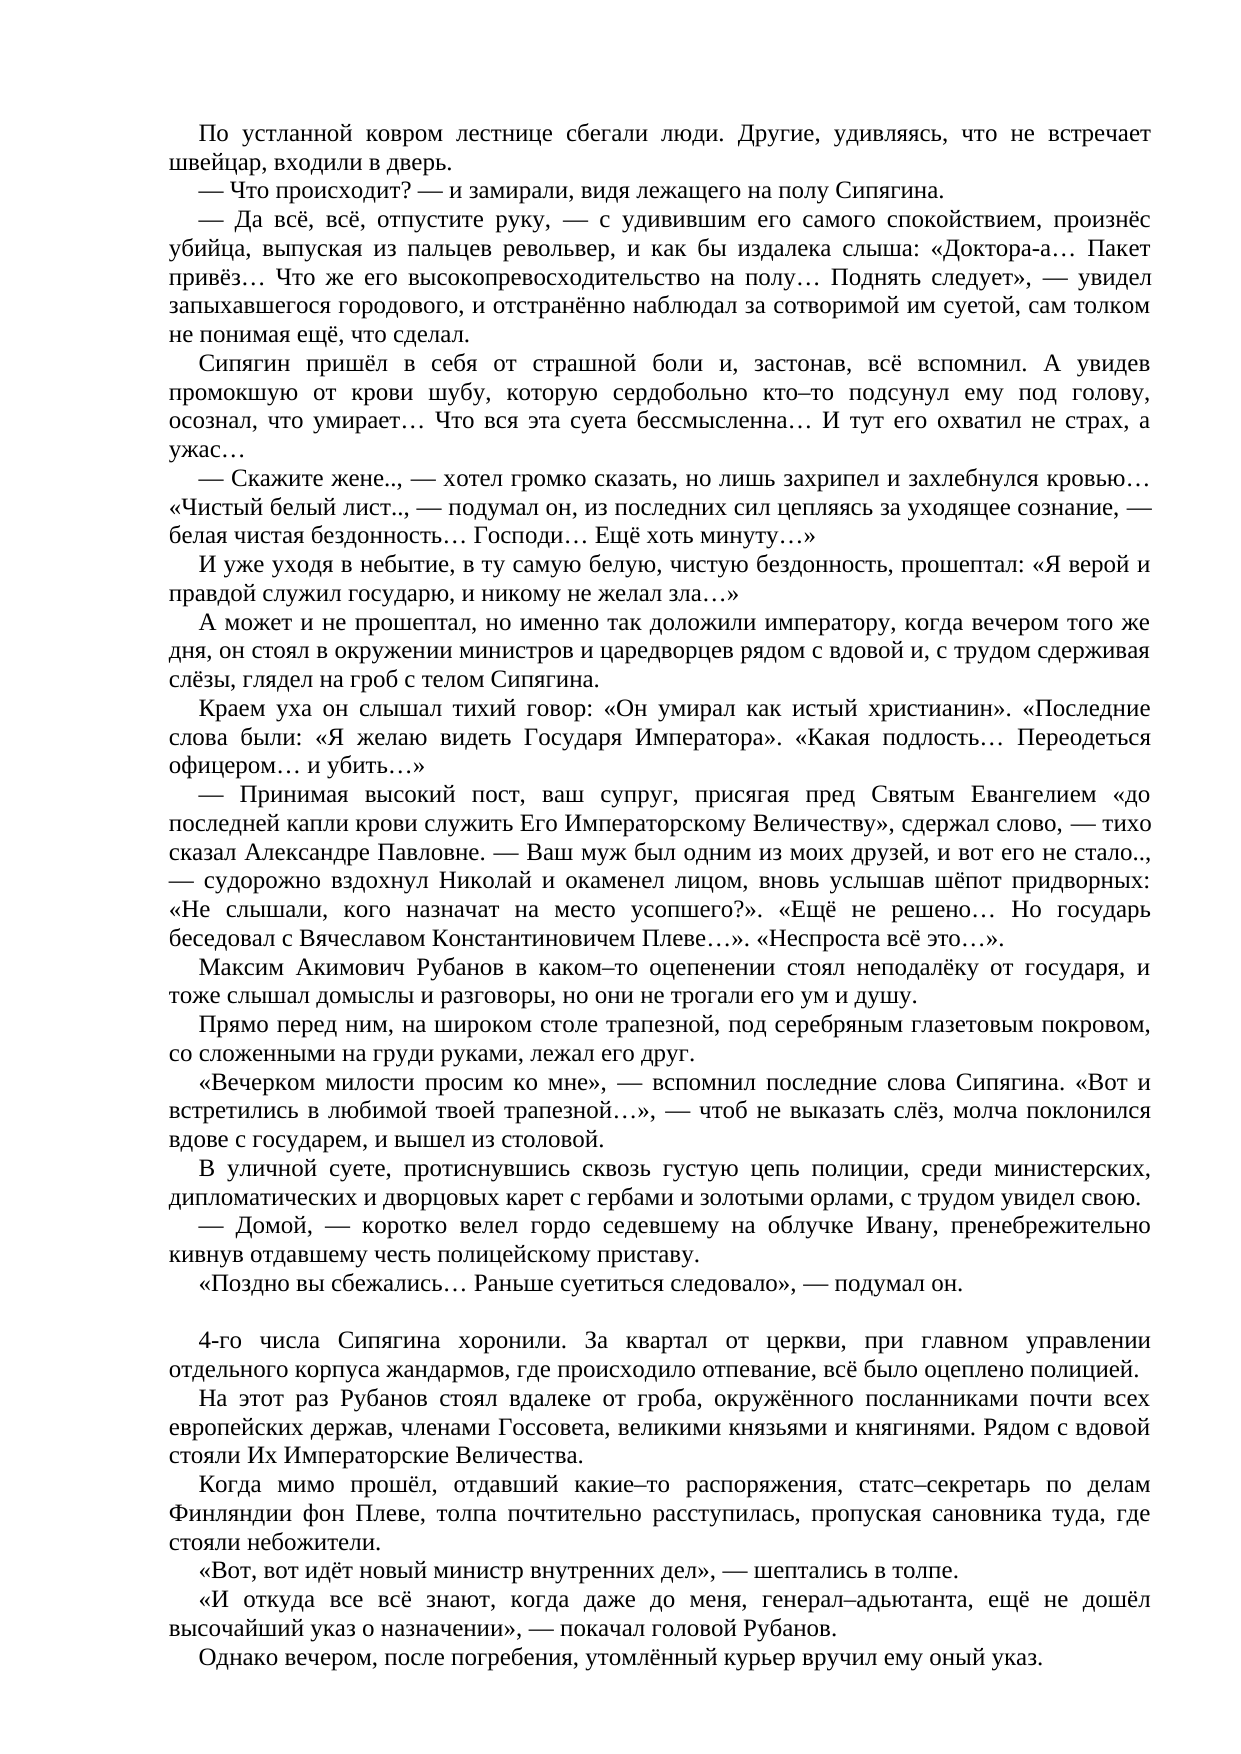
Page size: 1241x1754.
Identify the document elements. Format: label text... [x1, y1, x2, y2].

text Прямо перед ним, на широком столе трапезной, под серебряным глазетовым покровом, со сложенными на груди руками, лежал его друг. [169, 1009, 1152, 1067]
text На этот раз Рубанов стоял вдалеке от гроба, окружённого посланниками почти всех европейских держав, членами Госсовета, великими князьями и княгинями. Рядом с вдовой стояли Их Императорские Величества. [169, 1383, 1152, 1469]
text — Домой, — коротко велел гордо седевшему на облучке Ивану, пренебрежительно кивнув отдавшему честь полицейскому приставу. [169, 1211, 1152, 1268]
text И уже уходя в небытие, в ту самую белую, чистую бездонность, прошептал: «Я верой и правдой служил государю, и никому не желал зла…» [169, 549, 1152, 607]
text — Что происходит? — и замирали, видя лежащего на полу Сипягина. [169, 176, 1152, 204]
text «И откуда все всё знают, когда даже до меня, генерал–адьютанта, ещё не дошёл высочайший указ о назначении», — покачал головой Рубанов. [169, 1584, 1152, 1642]
text В уличной суете, протиснувшись сквозь густую цепь полиции, среди министерских, дипломатических и дворцовых карет с гербами и золотыми орлами, с трудом увидел свою. [169, 1153, 1152, 1211]
text Краем уха он слышал тихий говор: «Он умирал как истый христианин». «Последние слова были: «Я желаю видеть Государя Императора». «Какая подлость… Переодеться офицером… и убить…» [169, 693, 1152, 779]
text А может и не прошептал, но именно так доложили императору, когда вечером того же дня, он стоял в окружении министров и царедворцев рядом с вдовой и, с трудом сдерживая слёзы, глядел на гроб с телом Сипягина. [169, 607, 1152, 693]
text 4‑го числа Сипягина хоронили. За квартал от церкви, при главном управлении отдельного корпуса жандармов, где происходило отпевание, всё было оцеплено полицией. [169, 1326, 1152, 1383]
text Сипягин пришёл в себя от страшной боли и, застонав, всё вспомнил. А увидев промокшую от крови шубу, которую сердобольно кто–то подсунул ему под голову, осознал, что умирает… Что вся эта суета бессмысленна… И тут его охватил не страх, а ужас… [169, 348, 1152, 463]
text — Скажите жене.., — хотел громко сказать, но лишь захрипел и захлебнулся кровью… «Чистый белый лист.., — подумал он, из последних сил цепляясь за уходящее сознание, — белая чистая бездонность… Господи… Ещё хоть минуту…» [169, 463, 1152, 549]
text «Вот, вот идёт новый министр внутренних дел», — шептались в толпе. [169, 1556, 1152, 1584]
text По устланной ковром лестнице сбегали люди. Другие, удивляясь, что не встречает швейцар, входили в дверь. [169, 118, 1152, 176]
text — Да всё, всё, отпустите руку, — с удивившим его самого спокойствием, произнёс убийца, выпуская из пальцев револьвер, и как бы издалека слыша: «Доктора-а… Пакет привёз… Что же его высокопревосходительство на полу… Поднять следует», — увидел запыхавшегося городового, и отстранённо наблюдал за сотворимой им суетой, сам толком не понимая ещё, что сделал. [169, 204, 1152, 348]
text — Принимая высокий пост, ваш супруг, присягая пред Святым Евангелием «до последней капли крови служить Его Императорскому Величеству», сдержал слово, — тихо сказал Александре Павловне. — Ваш муж был одним из моих друзей, и вот его не стало.., — судорожно вздохнул Николай и окаменел лицом, вновь услышав шёпот придворных: «Не слышали, кого назначат на место усопшего?». «Ещё не решено… Но государь беседовал с Вячеславом Константиновичем Плеве…». «Неспроста всё это…». [169, 779, 1152, 952]
text «Вечерком милости просим ко мне», — вспомнил последние слова Сипягина. «Вот и встретились в любимой твоей трапезной…», — чтоб не выказать слёз, молча поклонился вдове с государем, и вышел из столовой. [169, 1067, 1152, 1153]
text «Поздно вы сбежались… Раньше суетиться следовало», — подумал он. [169, 1268, 1152, 1297]
text Максим Акимович Рубанов в каком–то оцепенении стоял неподалёку от государя, и тоже слышал домыслы и разговоры, но они не трогали его ум и душу. [169, 952, 1152, 1009]
text Однако вечером, после погребения, утомлённый курьер вручил ему оный указ. [169, 1642, 1152, 1671]
text Когда мимо прошёл, отдавший какие–то распоряжения, статс–секретарь по делам Финляндии фон Плеве, толпа почтительно расступилась, пропуская сановника туда, где стояли небожители. [169, 1469, 1152, 1556]
